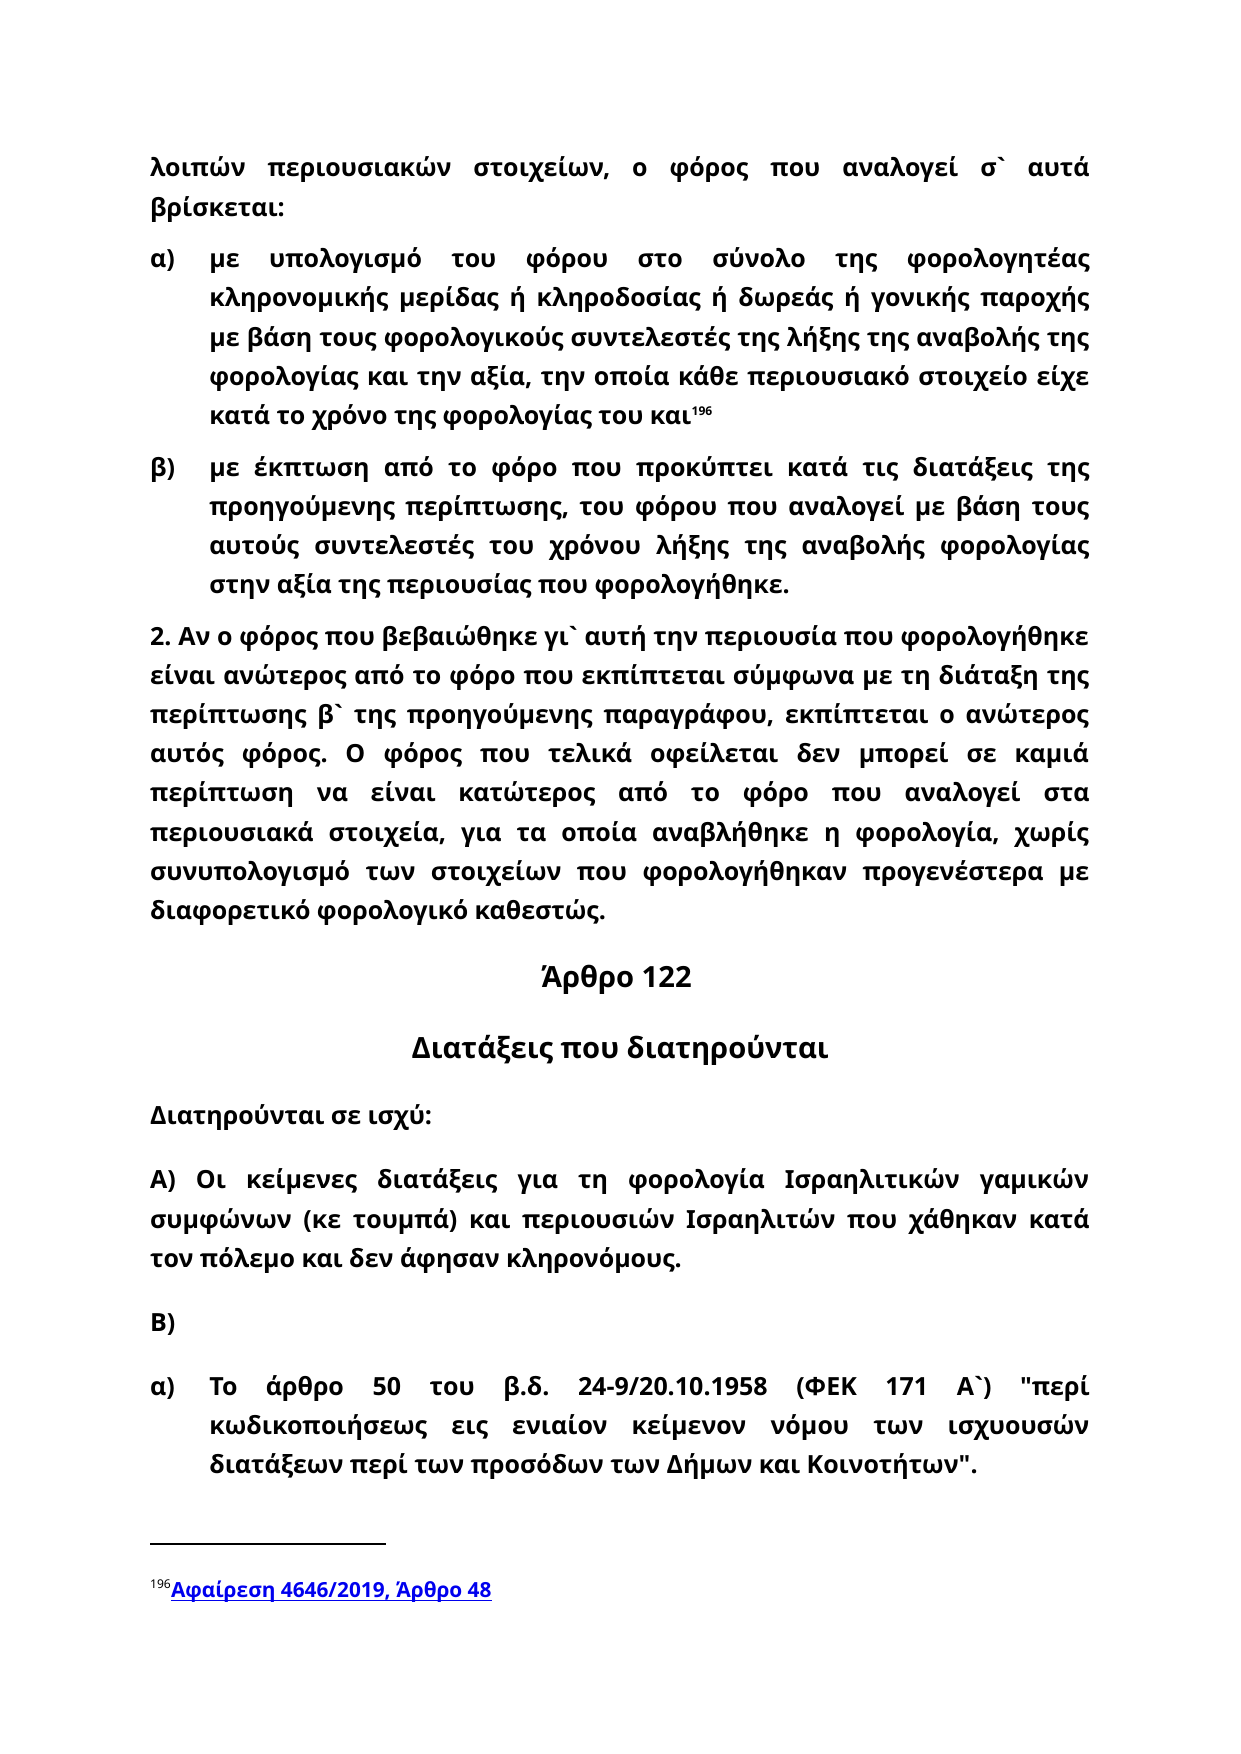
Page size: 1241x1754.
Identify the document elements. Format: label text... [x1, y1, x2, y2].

text Α) Οι κείμενες διατάξεις για τη φορολογία Ισραηλιτικών γαμικών συμφώνων (κε τουμπά) και περιουσιών Ισραηλιτών που χάθηκαν κατά τον πόλεμο και δεν άφησαν κληρονόμους. [150, 1162, 1090, 1274]
text Β) [150, 1304, 1090, 1339]
text λοιπών περιουσιακών στοιχείων, ο φόρος που αναλογεί σ` αυτά βρίσκεται: [150, 150, 1090, 223]
text Διατηρούνται σε ισχύ: [150, 1098, 1090, 1132]
list α) με υπολογισμό του φόρου στο σύνολο της φορολογητέας κληρονομικής μερίδας ή κληροδοσίας ή δωρεάς ή γονικής παροχής με βάση τους φορολογικούς συντελεστές της λήξης της αναβολής της φορολογίας και την αξία, την οποία κάθε περιουσιακό στοιχείο είχε κατά το χρόνο της φορολογίας του και [150, 241, 1090, 432]
list α) Το άρθρο 50 του β.δ. 24-9/20.10.1958 (ΦΕΚ 171 Α`) "περί κωδικοποιήσεως εις ενιαίον κείμενον νόμου των ισχυουσών διατάξεων περί των προσόδων των Δήμων και Κοινοτήτων". [150, 1369, 1090, 1481]
subtitle Διατάξεις που διατηρούνται [150, 1027, 1090, 1067]
subtitle Άρθρο 122 [150, 957, 1090, 996]
list β) με έκπτωση από το φόρο που προκύπτει κατά τις διατάξεις της προηγούμενης περίπτωσης, του φόρου που αναλογεί με βάση τους αυτούς συντελεστές του χρόνου λήξης της αναβολής φορολογίας στην αξία της περιουσίας που φορολογήθηκε. [150, 449, 1090, 601]
text Αφαίρεση 4646/2019, Άρθρο 48 [150, 1576, 1090, 1604]
text 2. Αν ο φόρος που βεβαιώθηκε γι` αυτή την περιουσία που φορολογήθηκε είναι ανώτερος από το φόρο που εκπίπτεται σύμφωνα με τη διάταξη της περίπτωσης β` της προηγούμενης παραγράφου, εκπίπτεται ο ανώτερος αυτός φόρος. Ο φόρος που τελικά οφείλεται δεν μπορεί σε καμιά περίπτωση να είναι κατώτερος από το φόρο που αναλογεί στα περιουσιακά στοιχεία, για τα οποία αναβλήθηκε η φορολογία, χωρίς συνυπολογισμό των στοιχείων που φορολογήθηκαν προγενέστερα με διαφορετικό φορολογικό καθεστώς. [150, 618, 1090, 927]
